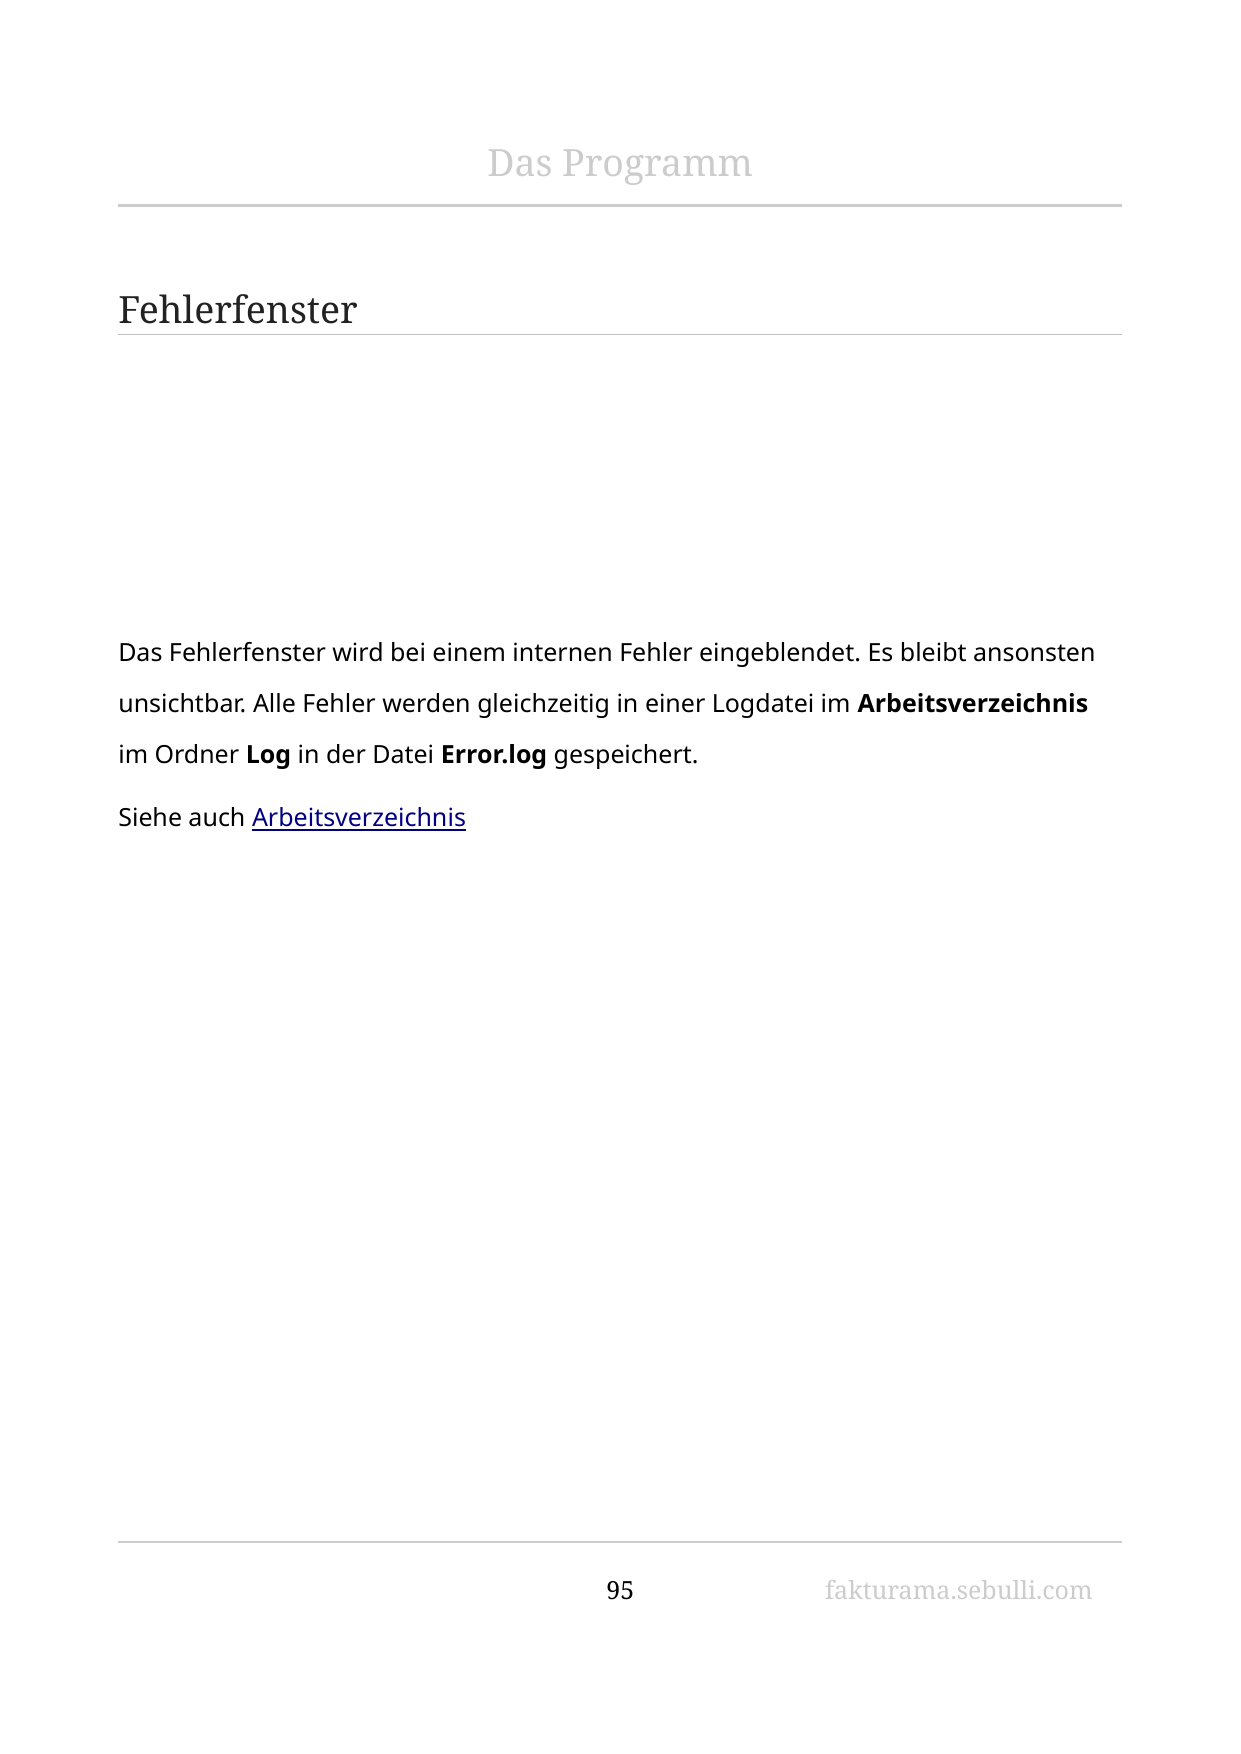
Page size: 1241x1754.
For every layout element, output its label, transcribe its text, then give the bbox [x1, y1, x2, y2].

text Siehe auch Arbeitsverzeichnis [118, 800, 1122, 834]
subtitle Fehlerfenster [118, 283, 1122, 334]
text Das Fehlerfenster wird bei einem internen Fehler eingeblendet. Es bleibt ansonsten unsichtbar. Alle Fehler werden gleichzeitig in einer Logdatei im Arbeitsverzeichnis im Ordner Log in der Datei Error.log gespeichert. [118, 634, 1122, 770]
